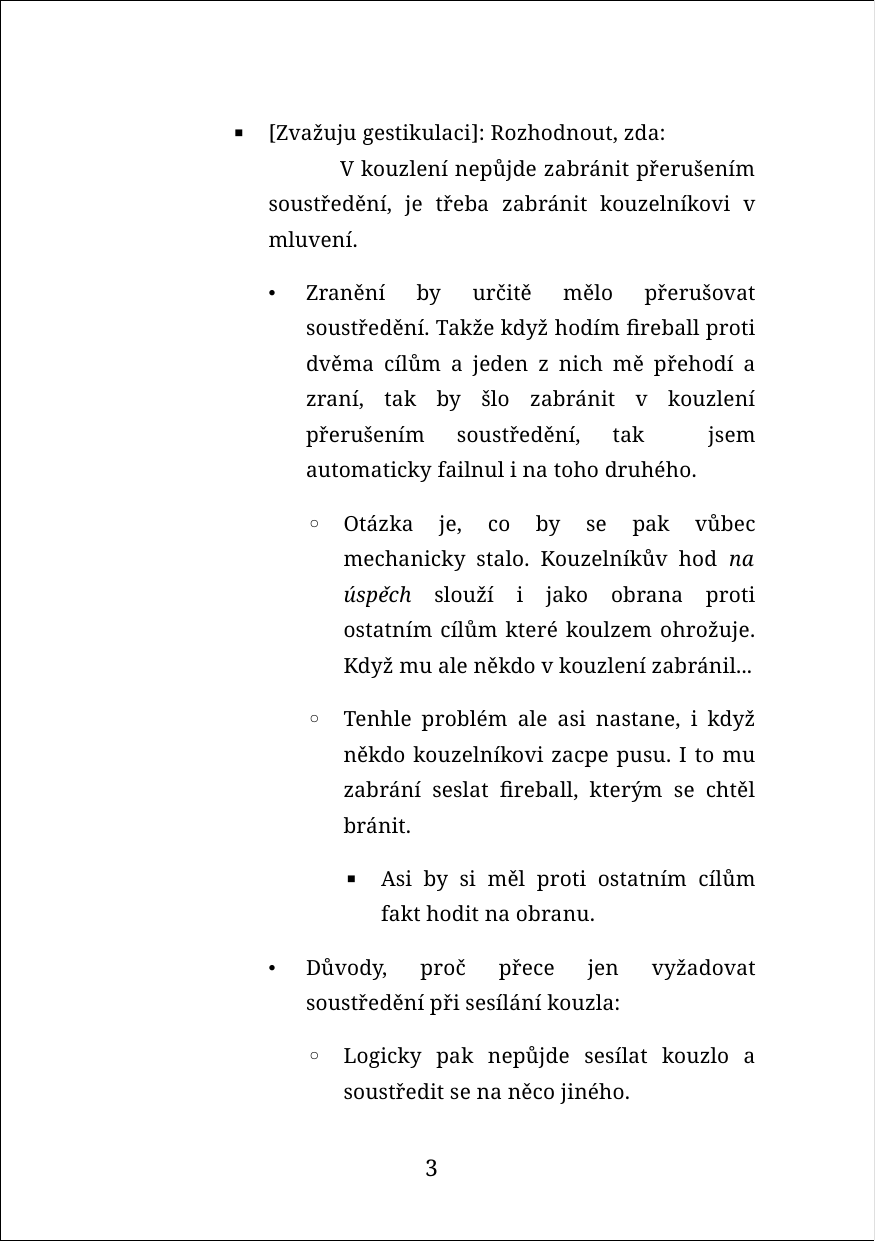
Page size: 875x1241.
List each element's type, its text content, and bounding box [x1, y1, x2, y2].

list Tenhle problém ale asi nastane, i když někdo kouzelníkovi zacpe pusu. I to mu zabrání seslat fireball, kterým se chtěl bránit. [306, 704, 756, 839]
list [Zvažuju gestikulaci]: Rozhodnout, zda: V kouzlení nepůjde zabránit přerušením soustředění, je třeba zabránit kouzelníkovi v mluvení. [231, 118, 756, 253]
list Asi by si měl proti ostatním cílům fakt hodit na obranu. [343, 864, 756, 928]
list Důvody, proč přece jen vyžadovat soustředění při sesílání kouzla: [268, 953, 756, 1017]
list Otázka je, co by se pak vůbec mechanicky stalo. Kouzelníkův hod na úspěch slouží i jako obrana proti ostatním cílům které koulzem ohrožuje. Když mu ale někdo v kouzlení zabránil... [306, 509, 756, 679]
list Logicky pak nepůjde sesílat kouzlo a soustředit se na něco jiného. [306, 1041, 756, 1105]
list Zranění by určitě mělo přerušovat soustředění. Takže když hodím fireball proti dvěma cílům a jeden z nich mě přehodí a zraní, tak by šlo zabránit v kouzlení přerušením soustředění, tak jsem automaticky failnul i na toho druhého. [268, 278, 756, 484]
